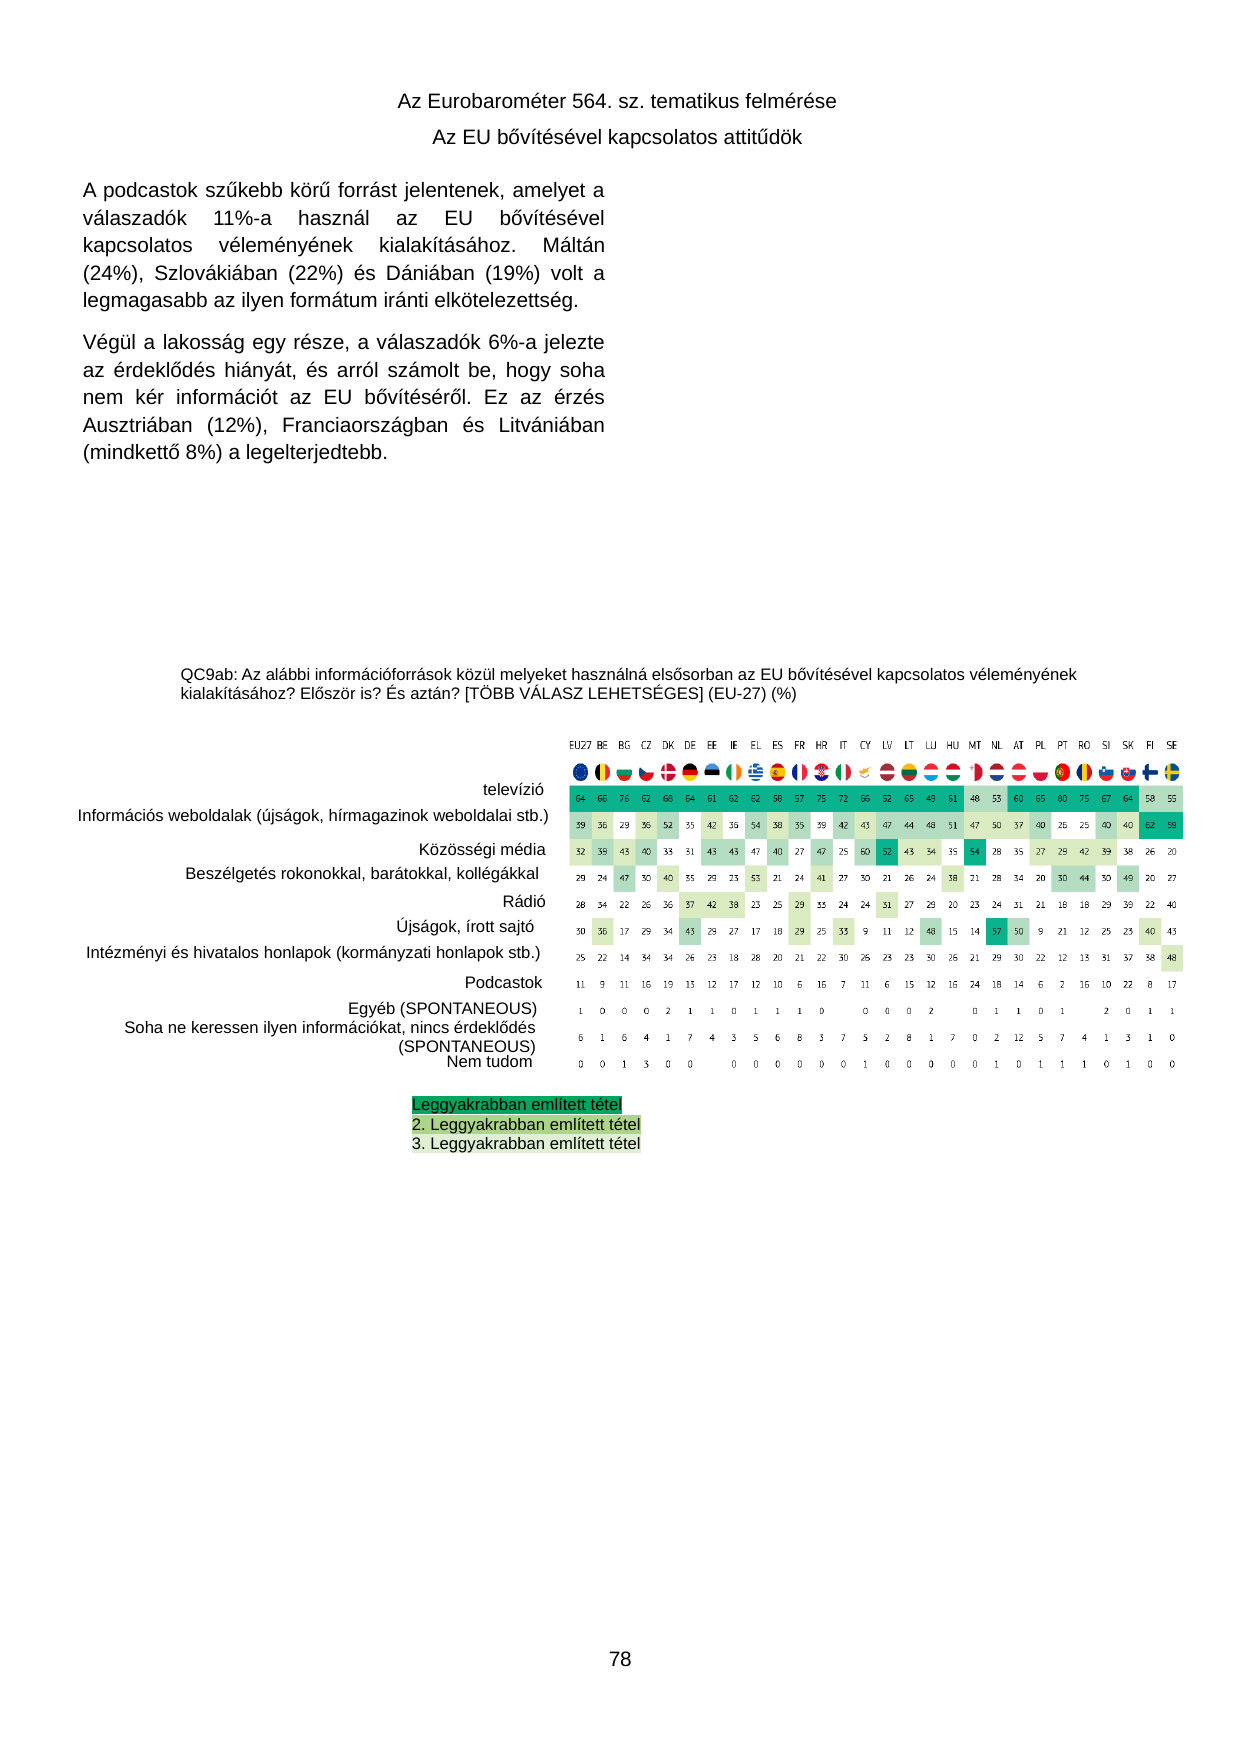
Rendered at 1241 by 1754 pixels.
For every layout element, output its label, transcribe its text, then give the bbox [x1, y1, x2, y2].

text A podcastok szűkebb körű forrást jelentenek, amelyet a válaszadók 11%-a használ az EU bővítésével kapcsolatos véleményének kialakításához. Máltán (24%), Szlovákiában (22%) és Dániában (19%) volt a legmagasabb az ilyen formátum iránti elkötelezettség. [83, 178, 605, 312]
picture [565, 731, 1187, 1076]
text Végül a lakosság egy része, a válaszadók 6%-a jelezte az érdeklődés hiányát, és arról számolt be, hogy soha nem kér információt az EU bővítéséről. Ez az érzés Ausztriában (12%), Franciaországban és Litvániában (mindkettő 8%) a legelterjedtebb. [83, 330, 605, 464]
